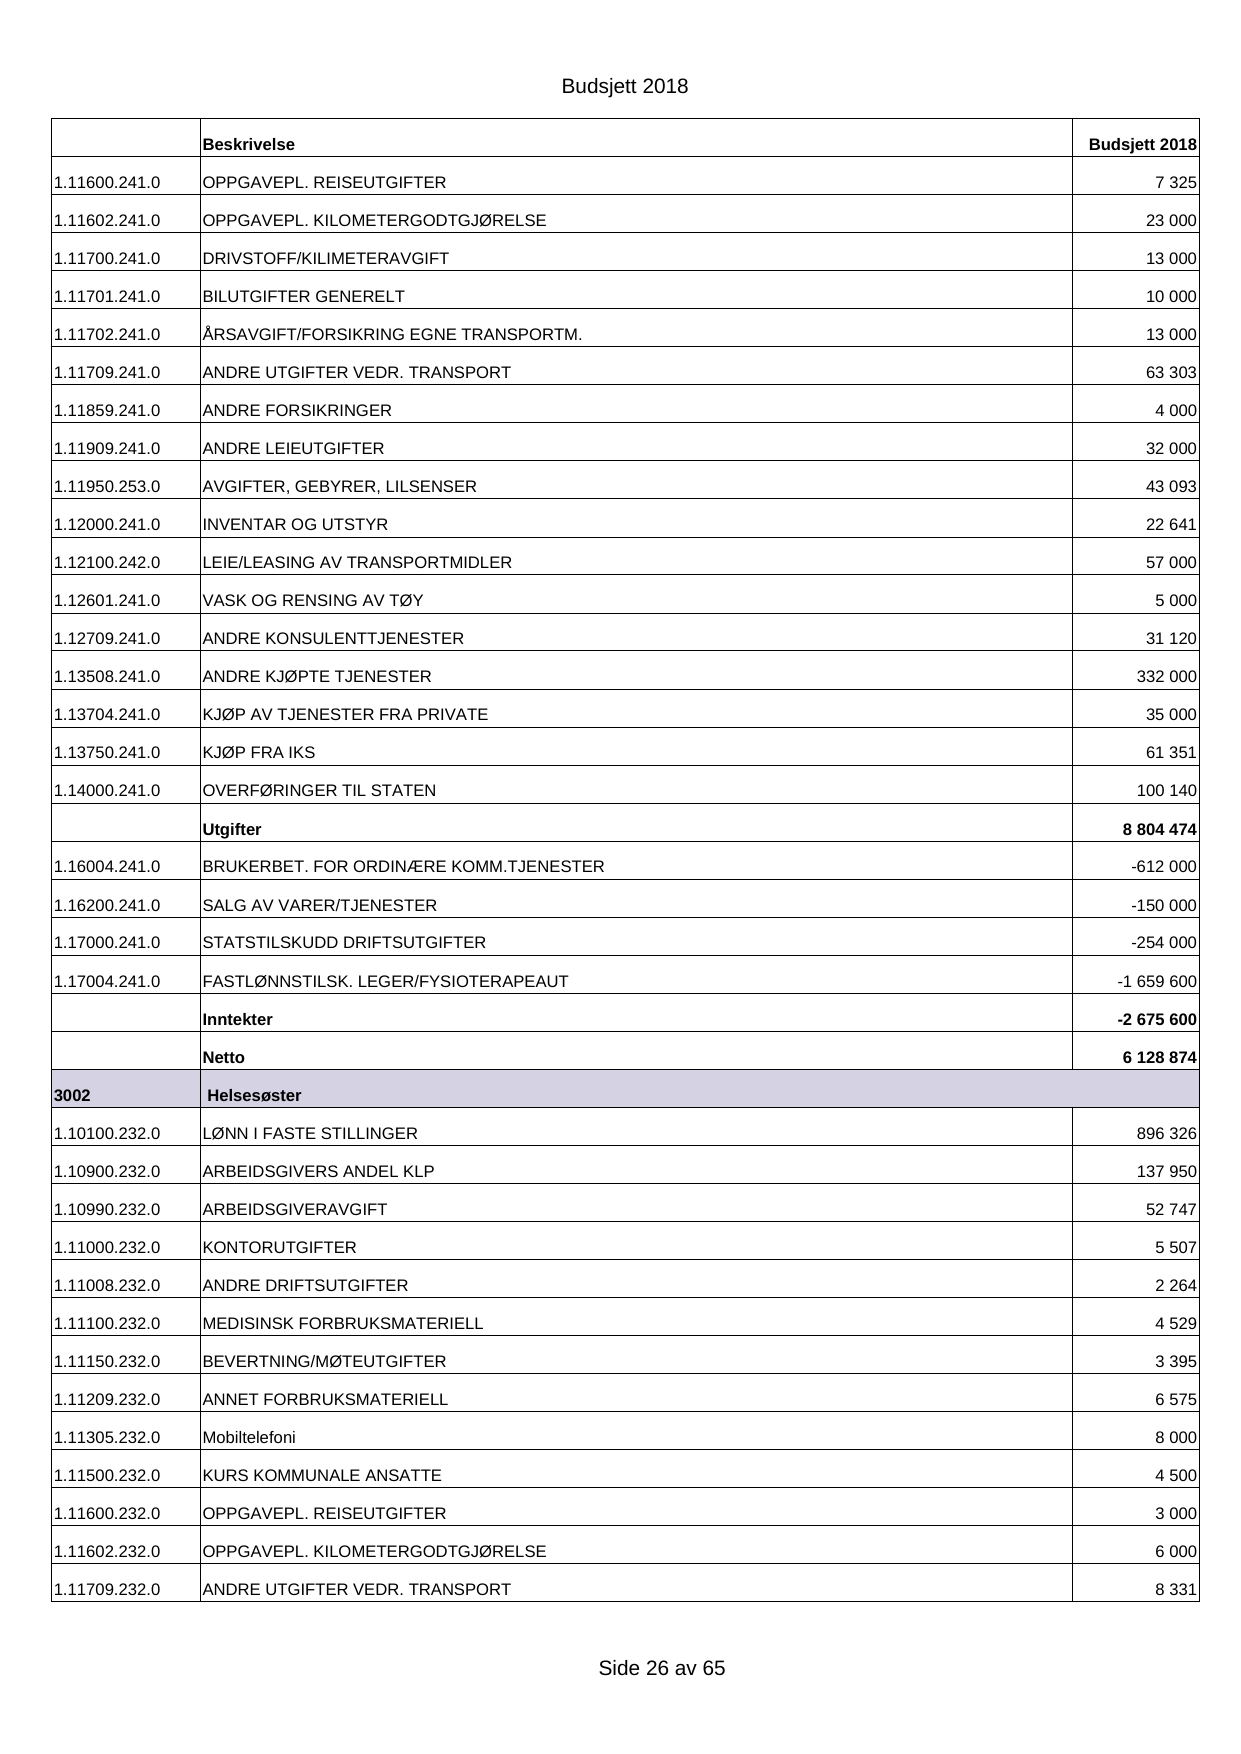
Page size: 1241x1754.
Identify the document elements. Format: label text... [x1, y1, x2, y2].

table_cell OPPGAVEPL. REISEUTGIFTER [201, 157, 1072, 194]
table_cell Inntekter [201, 994, 1072, 1031]
table_cell 1.11909.241.0 [52, 423, 200, 460]
table_header Beskrivelse [201, 119, 1072, 156]
table_cell 5 507 [1073, 1222, 1199, 1259]
table_cell ÅRSAVGIFT/FORSIKRING EGNE TRANSPORTM. [201, 309, 1072, 346]
table_cell 52 747 [1073, 1184, 1199, 1221]
table_cell 23 000 [1073, 195, 1199, 232]
table_cell 8 000 [1073, 1412, 1199, 1449]
table_cell 1.17000.241.0 [52, 918, 200, 954]
table_cell 1.16004.241.0 [52, 842, 200, 878]
table_cell 61 351 [1073, 728, 1199, 764]
table_cell 1.11700.241.0 [52, 233, 200, 270]
table_cell INVENTAR OG UTSTYR [201, 499, 1072, 536]
table_cell ARBEIDSGIVERAVGIFT [201, 1184, 1072, 1221]
table_cell 1.11305.232.0 [52, 1412, 200, 1449]
table_header - [52, 119, 200, 156]
table_cell FASTLØNNSTILSK. LEGER/FYSIOTERAPEAUT [201, 956, 1072, 993]
table_cell 8 804 474 [1073, 804, 1199, 841]
table_cell 1.11950.253.0 [52, 461, 200, 498]
table_cell 1.11209.232.0 [52, 1374, 200, 1411]
table_cell 63 303 [1073, 347, 1199, 384]
table_cell 1.11600.232.0 [52, 1488, 200, 1525]
table_cell 1.10990.232.0 [52, 1184, 200, 1221]
table_cell KJØP AV TJENESTER FRA PRIVATE [201, 690, 1072, 726]
table_cell 1.11709.232.0 [52, 1564, 200, 1601]
table_cell BILUTGIFTER GENERELT [201, 271, 1072, 308]
table_cell LØNN I FASTE STILLINGER [201, 1108, 1072, 1145]
table_cell 1.11602.232.0 [52, 1526, 200, 1563]
table_cell 1.12100.242.0 [52, 538, 200, 574]
table_cell 7 325 [1073, 157, 1199, 194]
table_cell 3002 [52, 1070, 200, 1107]
table_cell LEIE/LEASING AV TRANSPORTMIDLER [201, 538, 1072, 574]
table_cell 32 000 [1073, 423, 1199, 460]
table_cell 1.13750.241.0 [52, 728, 200, 764]
table_cell ANDRE LEIEUTGIFTER [201, 423, 1072, 460]
table_cell 6 000 [1073, 1526, 1199, 1563]
table_cell ANDRE KJØPTE TJENESTER [201, 651, 1072, 688]
table_cell -1 659 600 [1073, 956, 1199, 993]
table_cell KONTORUTGIFTER [201, 1222, 1072, 1259]
table_cell 4 529 [1073, 1298, 1199, 1335]
table_cell ANDRE UTGIFTER VEDR. TRANSPORT [201, 347, 1072, 384]
table_cell ANNET FORBRUKSMATERIELL [201, 1374, 1072, 1411]
table_cell 3 000 [1073, 1488, 1199, 1525]
table_cell 1.11600.241.0 [52, 157, 200, 194]
table_cell 10 000 [1073, 271, 1199, 308]
table_cell 1.13508.241.0 [52, 651, 200, 688]
table_cell 332 000 [1073, 651, 1199, 688]
table_cell 13 000 [1073, 309, 1199, 346]
table_cell 1.11008.232.0 [52, 1260, 200, 1297]
table_cell 4 000 [1073, 385, 1199, 422]
table_cell 1.11150.232.0 [52, 1336, 200, 1373]
table_cell 13 000 [1073, 233, 1199, 270]
table_cell 1.17004.241.0 [52, 956, 200, 993]
table_cell 1.11859.241.0 [52, 385, 200, 422]
table_cell ARBEIDSGIVERS ANDEL KLP [201, 1146, 1072, 1183]
table_cell 1.11701.241.0 [52, 271, 200, 308]
table_cell 5 000 [1073, 575, 1199, 612]
table_cell 1.10100.232.0 [52, 1108, 200, 1145]
table_cell 31 120 [1073, 614, 1199, 650]
table_cell OPPGAVEPL. KILOMETERGODTGJØRELSE [201, 195, 1072, 232]
table_cell Netto [201, 1032, 1072, 1069]
table_cell -150 000 [1073, 880, 1199, 917]
table_cell 1.10900.232.0 [52, 1146, 200, 1183]
table_cell 1.13704.241.0 [52, 690, 200, 726]
table_cell - [52, 804, 200, 841]
table_cell 137 950 [1073, 1146, 1199, 1183]
table_cell 22 641 [1073, 499, 1199, 536]
table_cell 1.14000.241.0 [52, 766, 200, 802]
table_cell 1.11100.232.0 [52, 1298, 200, 1335]
table_cell 6 575 [1073, 1374, 1199, 1411]
table_cell 1.12709.241.0 [52, 614, 200, 650]
table_cell 6 128 874 [1073, 1032, 1199, 1069]
table_cell 1.16200.241.0 [52, 880, 200, 917]
table_cell 1.11602.241.0 [52, 195, 200, 232]
table_cell ANDRE KONSULENTTJENESTER [201, 614, 1072, 650]
table_cell BRUKERBET. FOR ORDINÆRE KOMM.TJENESTER [201, 842, 1072, 878]
table_cell AVGIFTER, GEBYRER, LILSENSER [201, 461, 1072, 498]
table_cell ANDRE FORSIKRINGER [201, 385, 1072, 422]
table_cell Utgifter [201, 804, 1072, 841]
table_cell KURS KOMMUNALE ANSATTE [201, 1450, 1072, 1487]
table_cell Helsesøster [201, 1070, 1199, 1107]
table_cell 35 000 [1073, 690, 1199, 726]
table_cell OPPGAVEPL. KILOMETERGODTGJØRELSE [201, 1526, 1072, 1563]
table_cell OVERFØRINGER TIL STATEN [201, 766, 1072, 802]
table_cell 3 395 [1073, 1336, 1199, 1373]
table_cell - [52, 994, 200, 1031]
table_cell SALG AV VARER/TJENESTER [201, 880, 1072, 917]
table_header Budsjett 2018 [1073, 119, 1199, 156]
table_cell 2 264 [1073, 1260, 1199, 1297]
table_cell DRIVSTOFF/KILIMETERAVGIFT [201, 233, 1072, 270]
table_cell 1.11702.241.0 [52, 309, 200, 346]
table_cell VASK OG RENSING AV TØY [201, 575, 1072, 612]
table_cell -2 675 600 [1073, 994, 1199, 1031]
table_cell MEDISINSK FORBRUKSMATERIELL [201, 1298, 1072, 1335]
table_cell 100 140 [1073, 766, 1199, 802]
table_cell -254 000 [1073, 918, 1199, 954]
table_cell - [52, 1032, 200, 1069]
table_cell -612 000 [1073, 842, 1199, 878]
table_cell 1.12000.241.0 [52, 499, 200, 536]
table_cell Mobiltelefoni [201, 1412, 1072, 1449]
table_cell 1.12601.241.0 [52, 575, 200, 612]
table_cell 896 326 [1073, 1108, 1199, 1145]
table_cell 1.11500.232.0 [52, 1450, 200, 1487]
table_cell 8 331 [1073, 1564, 1199, 1601]
table_cell BEVERTNING/MØTEUTGIFTER [201, 1336, 1072, 1373]
table_cell ANDRE UTGIFTER VEDR. TRANSPORT [201, 1564, 1072, 1601]
table_cell KJØP FRA IKS [201, 728, 1072, 764]
table_cell 1.11709.241.0 [52, 347, 200, 384]
table_cell OPPGAVEPL. REISEUTGIFTER [201, 1488, 1072, 1525]
table_cell 1.11000.232.0 [52, 1222, 200, 1259]
table_cell 57 000 [1073, 538, 1199, 574]
table_cell 4 500 [1073, 1450, 1199, 1487]
table_cell STATSTILSKUDD DRIFTSUTGIFTER [201, 918, 1072, 954]
table_cell ANDRE DRIFTSUTGIFTER [201, 1260, 1072, 1297]
table_cell 43 093 [1073, 461, 1199, 498]
